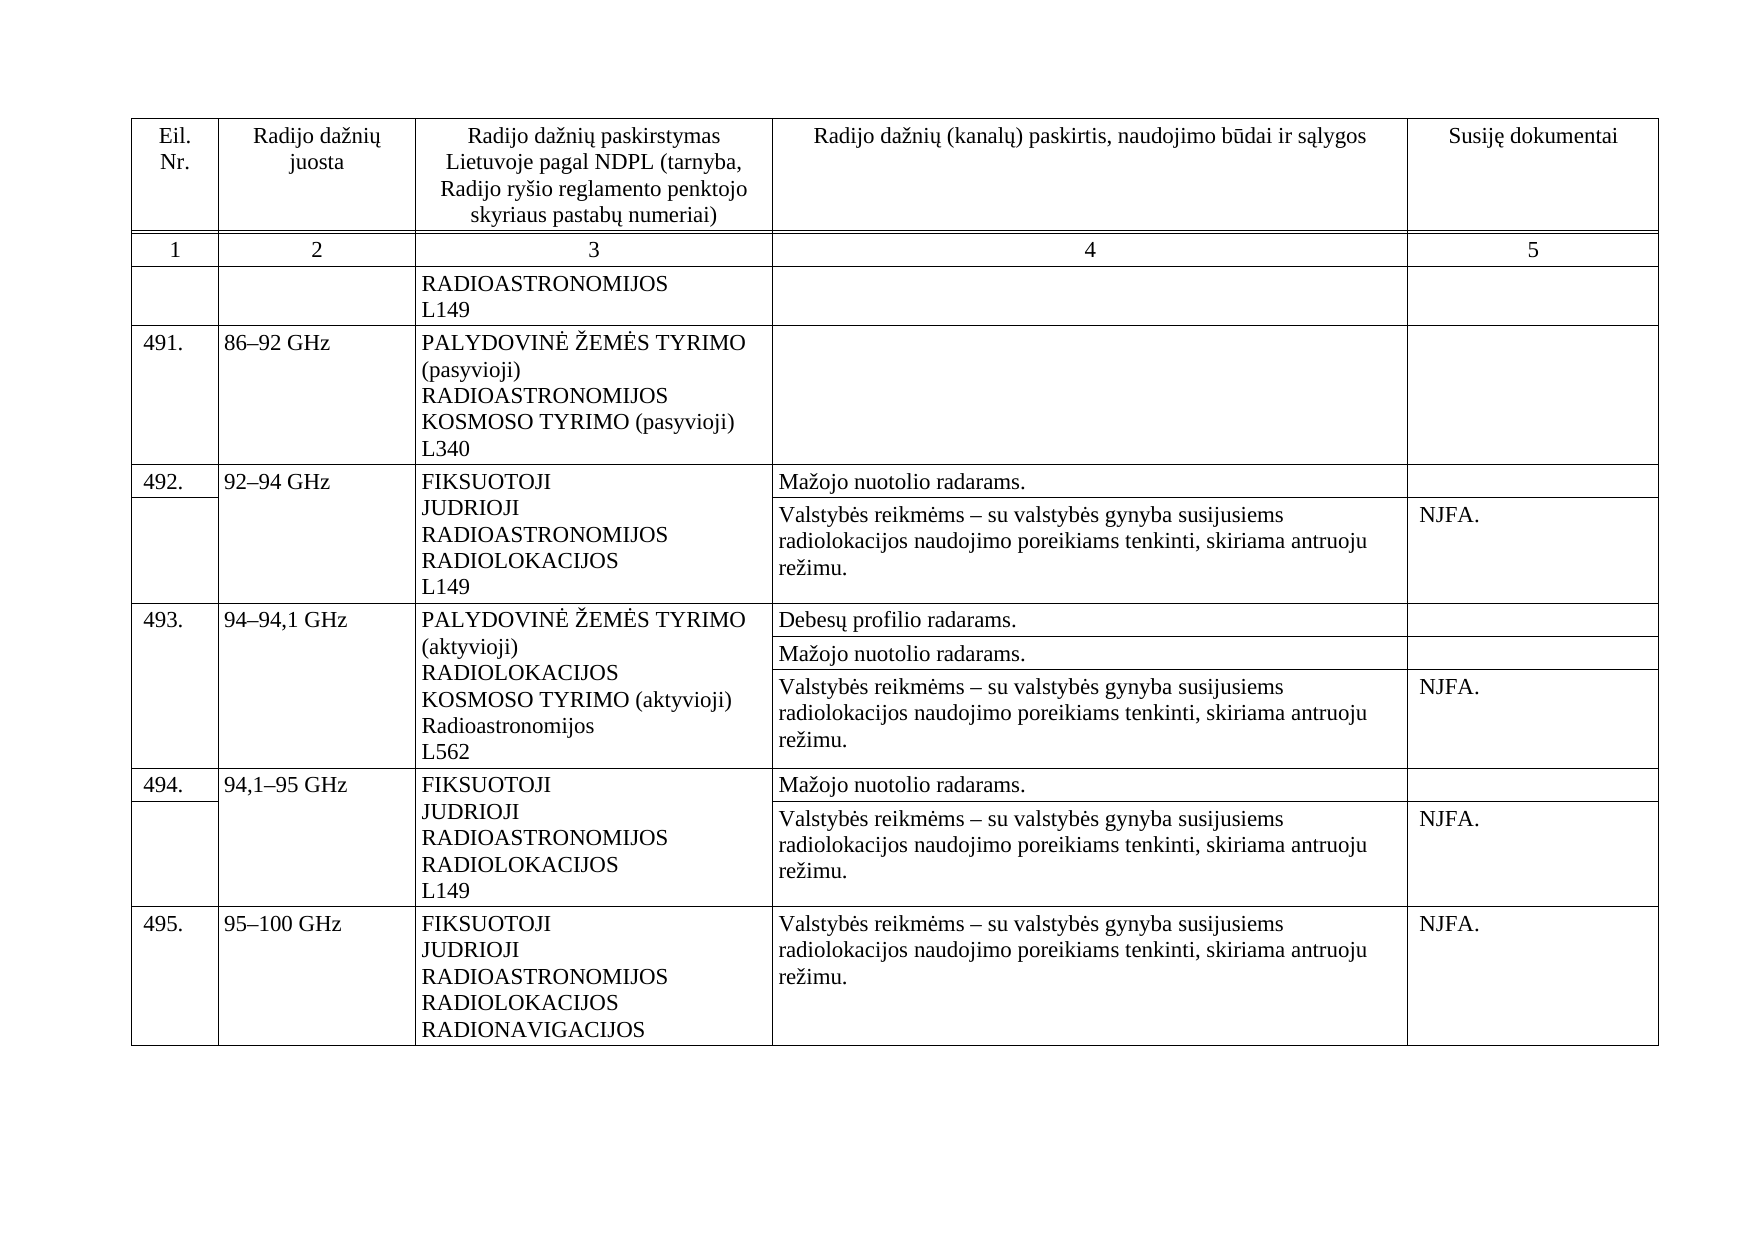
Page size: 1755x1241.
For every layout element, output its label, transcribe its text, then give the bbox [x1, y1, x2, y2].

table_cell NJFA. [1408, 802, 1658, 906]
table_cell Mažojo nuotolio radarams. [773, 465, 1407, 497]
table_cell PALYDOVINĖ ŽEMĖS TYRIMO (pasyvioji) RADIOASTRONOMIJOS KOSMOSO TYRIMO (pasyvioji) L340 [416, 326, 772, 464]
table_cell 491. [132, 326, 218, 464]
table_cell 3 [416, 234, 772, 266]
table_cell 1 [132, 234, 218, 266]
table_cell Valstybės reikmėms – su valstybės gynyba susijusiems radiolokacijos naudojimo poreikiams tenkinti, skiriama antruoju režimu. [773, 907, 1407, 1045]
table_cell [132, 267, 218, 325]
table_cell [1408, 267, 1658, 325]
table_cell NJFA. [1408, 498, 1658, 603]
table_cell 5 [1408, 234, 1658, 266]
table_cell [1408, 769, 1658, 801]
table_cell [1408, 326, 1658, 464]
table_cell FIKSUOTOJI JUDRIOJI RADIOASTRONOMIJOS RADIOLOKACIJOS L149 [416, 465, 772, 603]
table_cell 94–94,1 GHz [219, 604, 415, 768]
table_cell Mažojo nuotolio radarams. [773, 637, 1407, 669]
table_cell Valstybės reikmėms – su valstybės gynyba susijusiems radiolokacijos naudojimo poreikiams tenkinti, skiriama antruoju režimu. [773, 670, 1407, 768]
table_cell 493. [132, 604, 218, 768]
table_cell FIKSUOTOJI JUDRIOJI RADIOASTRONOMIJOS RADIOLOKACIJOS RADIONAVIGACIJOS [416, 907, 772, 1045]
table_cell Valstybės reikmėms – su valstybės gynyba susijusiems radiolokacijos naudojimo poreikiams tenkinti, skiriama antruoju režimu. [773, 498, 1407, 603]
table_cell FIKSUOTOJI JUDRIOJI RADIOASTRONOMIJOS RADIOLOKACIJOS L149 [416, 769, 772, 906]
table_cell [132, 498, 218, 603]
table_cell [132, 802, 218, 906]
table_header Susiję dokumentai [1408, 119, 1658, 230]
table_cell 94,1–95 GHz [219, 769, 415, 906]
table_cell NJFA. [1408, 670, 1658, 768]
table_header Radijo dažnių (kanalų) paskirtis, naudojimo būdai ir sąlygos [773, 119, 1407, 230]
table_cell PALYDOVINĖ ŽEMĖS TYRIMO (aktyvioji) RADIOLOKACIJOS KOSMOSO TYRIMO (aktyvioji) Radioastronomijos L562 [416, 604, 772, 768]
table_cell Debesų profilio radarams. [773, 604, 1407, 636]
table_cell [1408, 604, 1658, 636]
table_header Eil. Nr. [132, 119, 218, 230]
table_cell Mažojo nuotolio radarams. [773, 769, 1407, 801]
table_cell 4 [773, 234, 1407, 266]
table_cell [773, 326, 1407, 464]
table_cell [773, 267, 1407, 325]
table_cell 95–100 GHz [219, 907, 415, 1045]
table_header Radijo dažnių juosta [219, 119, 415, 230]
table_cell 92–94 GHz [219, 465, 415, 603]
table_cell [1408, 465, 1658, 497]
table_cell RADIOASTRONOMIJOS L149 [416, 267, 772, 325]
table_cell NJFA. [1408, 907, 1658, 1045]
table_cell Valstybės reikmėms – su valstybės gynyba susijusiems radiolokacijos naudojimo poreikiams tenkinti, skiriama antruoju režimu. [773, 802, 1407, 906]
table_cell 494. [132, 769, 218, 801]
table_header Radijo dažnių paskirstymas Lietuvoje pagal NDPL (tarnyba, Radijo ryšio reglamento penktojo skyriaus pastabų numeriai) [416, 119, 772, 230]
table_cell 492. [132, 465, 218, 497]
table_cell 495. [132, 907, 218, 1045]
table_cell 2 [219, 234, 415, 266]
table_cell [219, 267, 415, 325]
table_cell 86–92 GHz [219, 326, 415, 464]
table_cell [1408, 637, 1658, 669]
